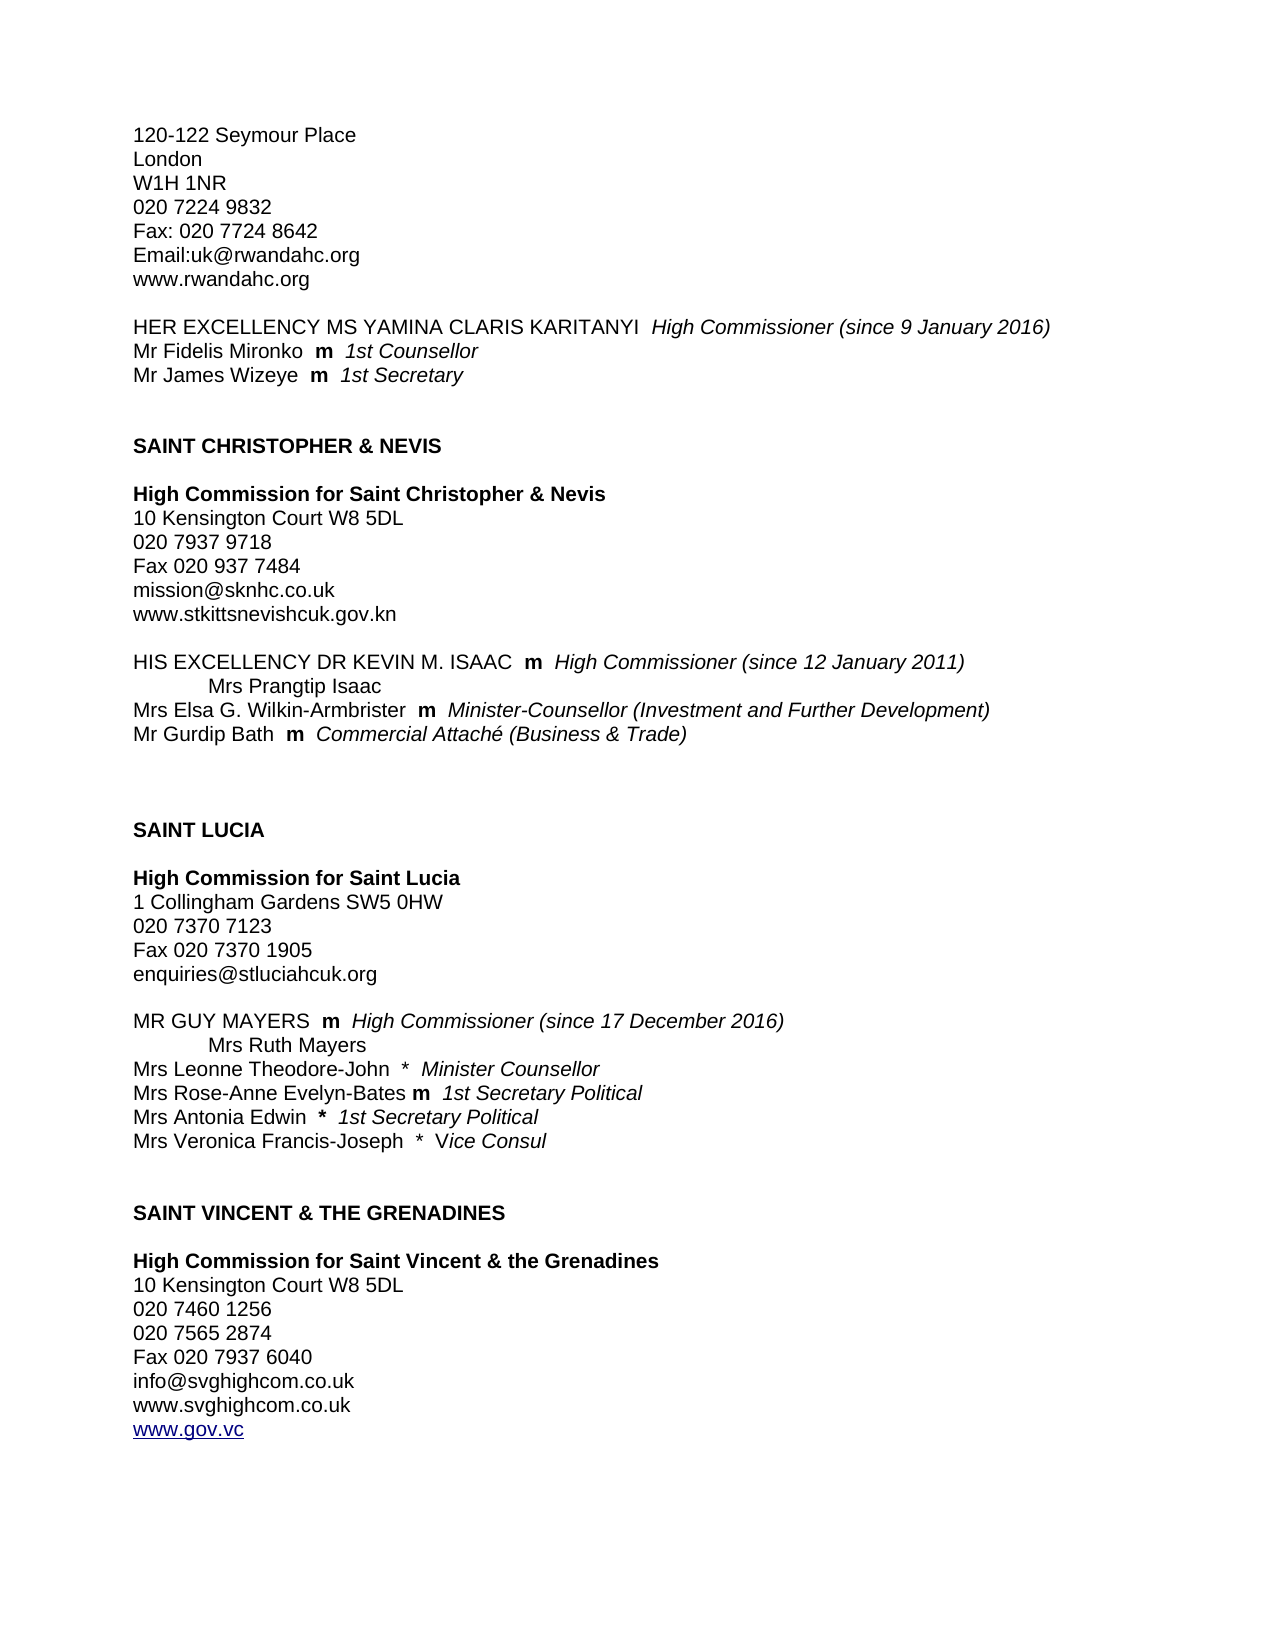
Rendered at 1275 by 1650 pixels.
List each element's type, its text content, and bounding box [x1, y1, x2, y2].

text info@svghighcom.co.uk [133, 1369, 1181, 1393]
text 020 7460 1256 [133, 1297, 1181, 1321]
text High Commission for Saint Lucia [133, 866, 1181, 889]
text Mrs Leonne Theodore-John * Minister Counsellor [133, 1057, 1181, 1081]
text Fax 020 7937 6040 [133, 1345, 1181, 1369]
text Mrs Veronica Francis-Joseph * Vice Consul [133, 1129, 1181, 1153]
text Mrs Prangtip Isaac [133, 674, 1181, 698]
text Mr James Wizeye m 1st Secretary [133, 362, 1181, 386]
text www.rwandahc.org [133, 267, 1181, 291]
text 10 Kensington Court W8 5DL [133, 1273, 1181, 1297]
text Mrs Rose-Anne Evelyn-Bates m 1st Secretary Political [133, 1081, 1181, 1105]
text 020 7224 9832 [133, 195, 1181, 219]
text W1H 1NR [133, 171, 1181, 195]
text Fax 020 7370 1905 [133, 937, 1181, 961]
text Fax 020 937 7484 [133, 554, 1181, 578]
text Mrs Ruth Mayers [133, 1033, 1181, 1057]
text enquiries@stluciahcuk.org [133, 961, 1181, 985]
text Mr Fidelis Mironko m 1st Counsellor [133, 338, 1181, 362]
text www.svghighcom.co.uk [133, 1393, 1181, 1417]
text MR GUY MAYERS m High Commissioner (since 17 December 2016) [133, 1009, 1181, 1033]
text Mrs Elsa G. Wilkin-Armbrister m Minister-Counsellor (Investment and Further Development) [133, 698, 1181, 722]
text Mr Gurdip Bath m Commercial Attaché (Business & Trade) [133, 722, 1181, 746]
text 020 7937 9718 [133, 530, 1181, 554]
text 1 Collingham Gardens SW5 0HW [133, 889, 1181, 913]
text mission@sknhc.co.uk [133, 578, 1181, 602]
text SAINT CHRISTOPHER & NEVIS [133, 434, 1181, 458]
text London [133, 147, 1181, 171]
text 120-122 Seymour Place [133, 123, 1181, 147]
text Mrs Antonia Edwin * 1st Secretary Political [133, 1105, 1181, 1129]
text High Commission for Saint Vincent & the Grenadines [133, 1249, 1181, 1273]
text www.gov.vc [133, 1417, 1181, 1441]
subtitle SAINT LUCIA [133, 818, 1181, 842]
text 020 7370 7123 [133, 913, 1181, 937]
text HER EXCELLENCY MS YAMINA CLARIS KARITANYI High Commissioner (since 9 January 2016) [133, 314, 1181, 338]
text Fax: 020 7724 8642 [133, 219, 1181, 243]
text 10 Kensington Court W8 5DL [133, 506, 1181, 530]
text 020 7565 2874 [133, 1321, 1181, 1345]
text High Commission for Saint Christopher & Nevis [133, 482, 1181, 506]
text www.stkittsnevishcuk.gov.kn [133, 602, 1181, 626]
text SAINT VINCENT & THE GRENADINES [133, 1201, 1181, 1225]
text HIS EXCELLENCY DR KEVIN M. ISAAC m High Commissioner (since 12 January 2011) [133, 650, 1181, 674]
text Email:uk@rwandahc.org [133, 243, 1181, 267]
